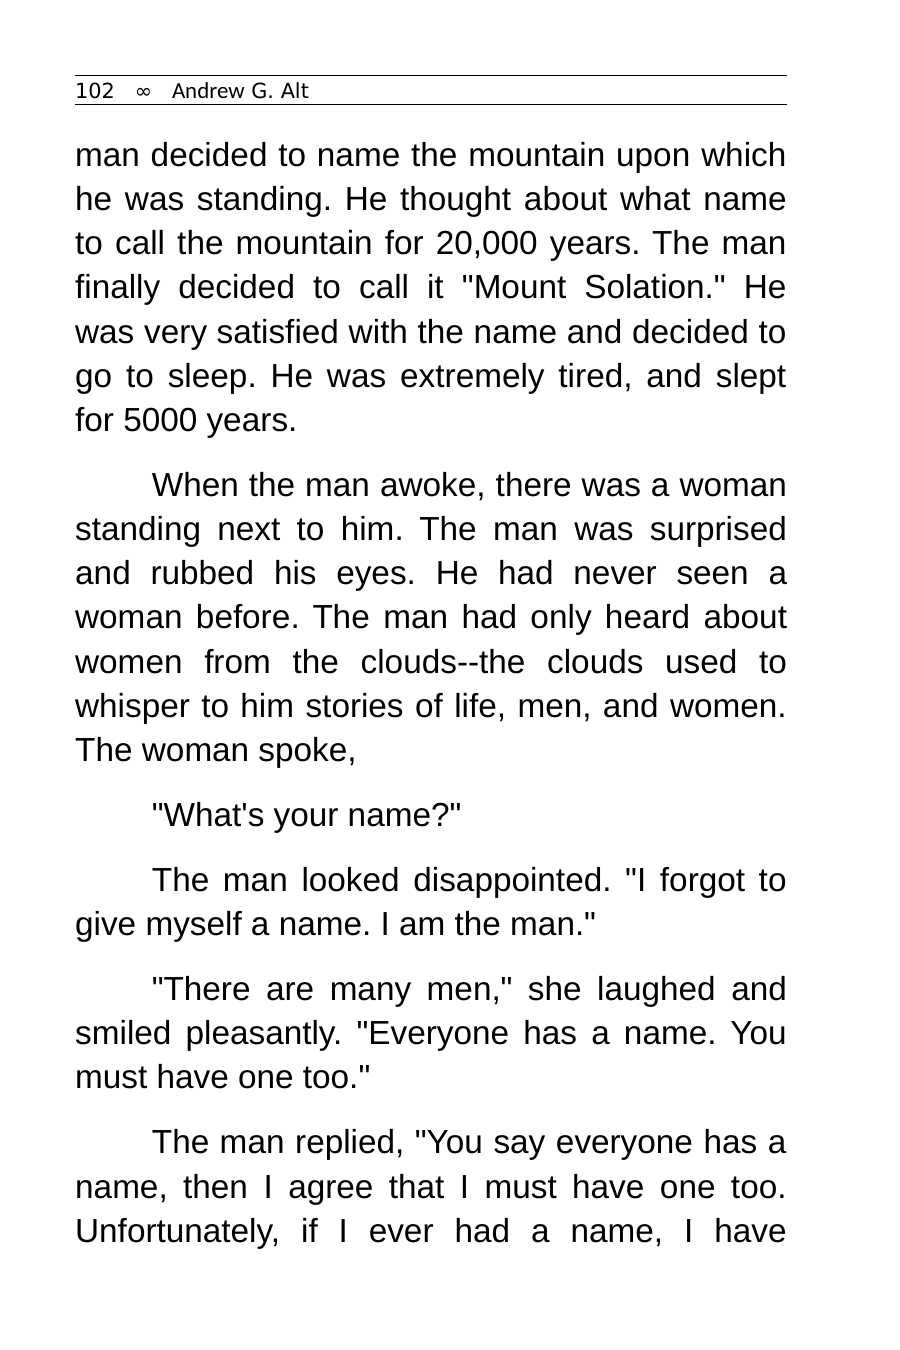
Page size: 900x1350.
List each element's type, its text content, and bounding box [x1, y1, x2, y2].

text The man looked disappointed. "I forgot to give myself a name. I am the man." [75, 860, 787, 943]
text The man replied, "You say everyone has a name, then I agree that I must have one too. Unfortunately, if I ever had a name, I have [75, 1122, 787, 1249]
text "What's your name?" [75, 795, 787, 833]
text When the man awoke, there was a woman standing next to him. The man was surprised and rubbed his eyes. He had never seen a woman before. The man had only heard about women from the clouds--the clouds used to whisper to him stories of life, men, and women. The woman spoke, [75, 465, 787, 768]
text man decided to name the mountain upon which he was standing. He thought about what name to call the mountain for 20,000 years. The man finally decided to call it "Mount Solation." He was very satisfied with the name and decided to go to sleep. He was extremely tired, and slept for 5000 years. [75, 135, 787, 438]
text "There are many men," she laughed and smiled pleasantly. "Everyone has a name. You must have one too." [75, 969, 787, 1096]
